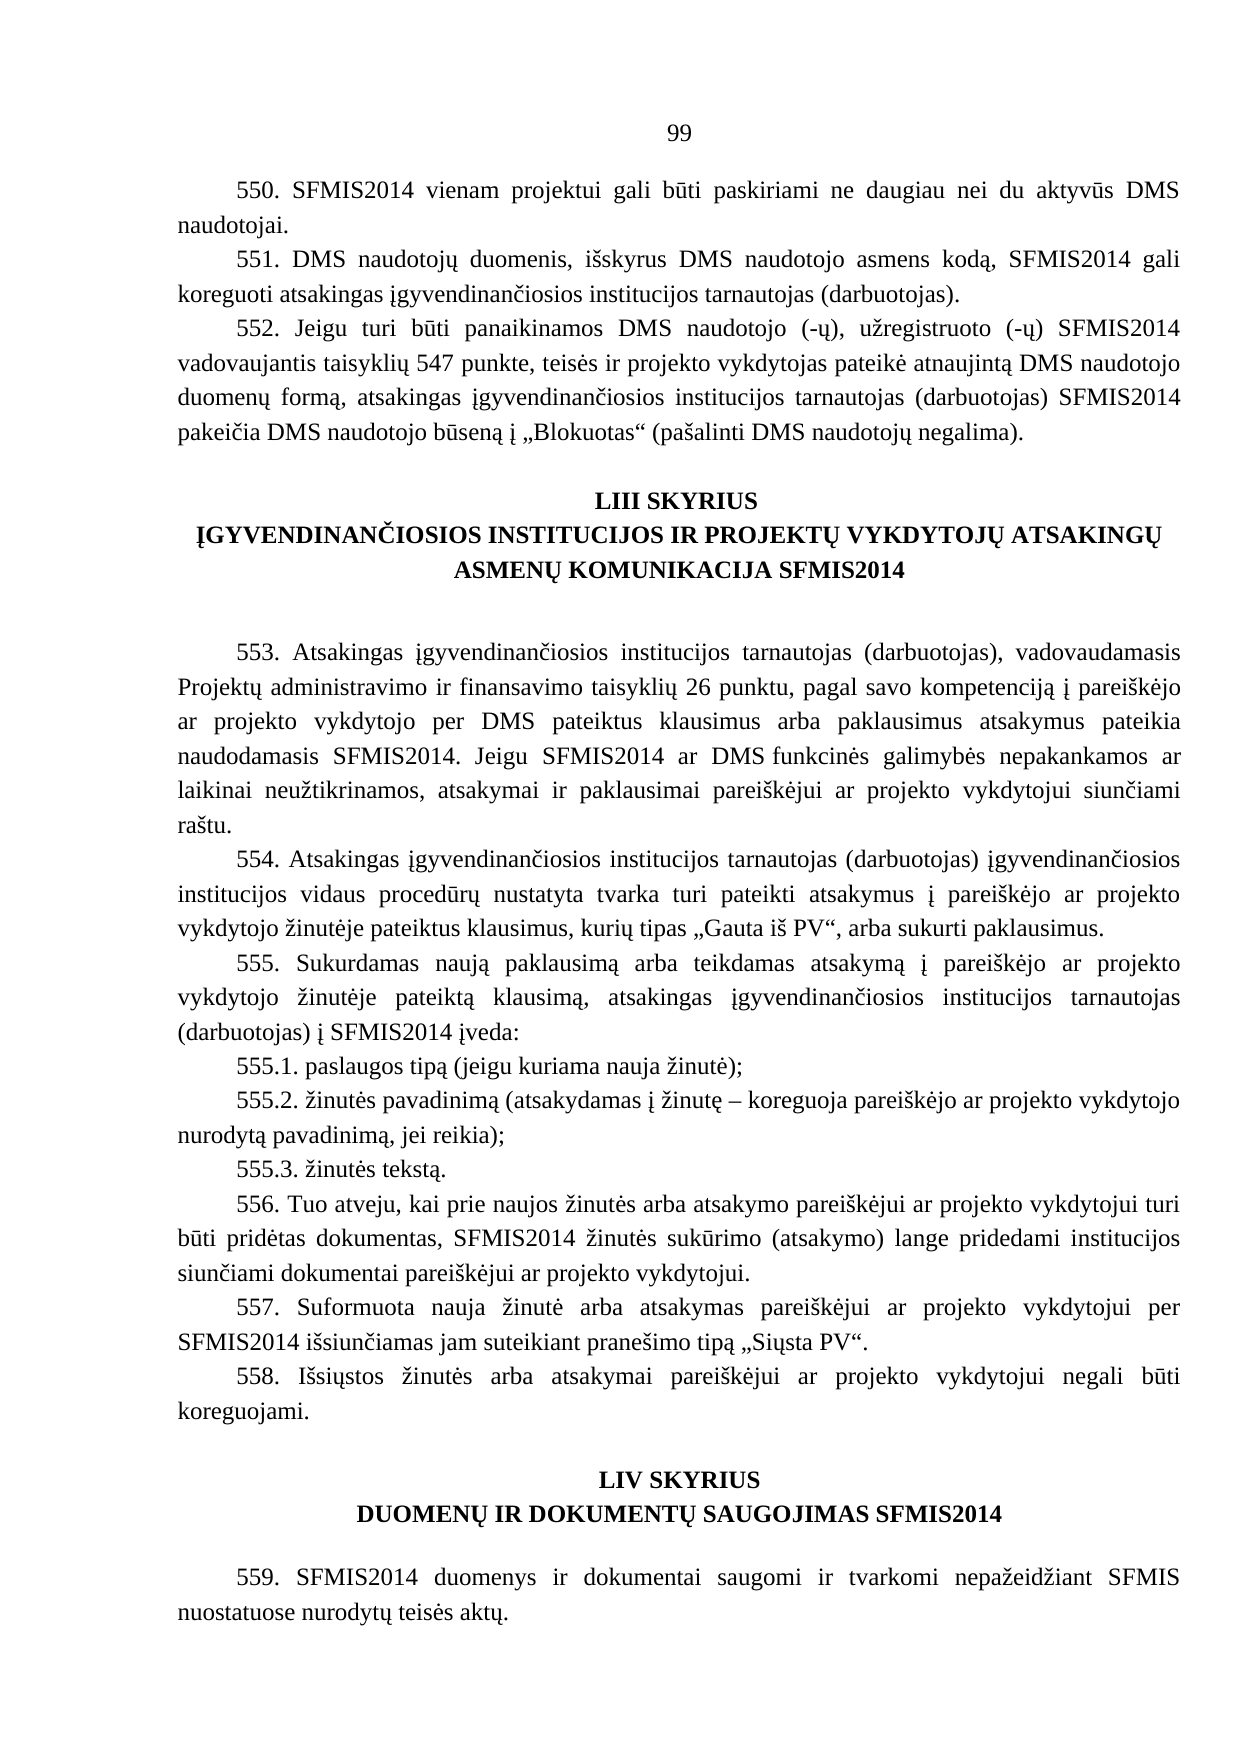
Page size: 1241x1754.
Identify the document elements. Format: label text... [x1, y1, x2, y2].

text 557. Suformuota nauja žinutė arba atsakymas pareiškėjui ar projekto vykdytojui per SFMIS2014 išsiunčiamas jam suteikiant pranešimo tipą „Siųsta PV“. [177, 1292, 1181, 1356]
text LIV SKYRIUS [177, 1465, 1181, 1493]
text 559. SFMIS2014 duomenys ir dokumentai saugomi ir tvarkomi nepažeidžiant SFMIS nuostatuose nurodytų teisės aktų. [177, 1562, 1181, 1626]
text 555. Sukurdamas naują paklausimą arba teikdamas atsakymą į pareiškėjo ar projekto vykdytojo žinutėje pateiktą klausimą, atsakingas įgyvendinančiosios institucijos tarnautojas (darbuotojas) į SFMIS2014 įveda: [177, 948, 1181, 1045]
text 553. Atsakingas įgyvendinančiosios institucijos tarnautojas (darbuotojas), vadovaudamasis Projektų administravimo ir finansavimo taisyklių 26 punktu, pagal savo kompetenciją į pareiškėjo ar projekto vykdytojo per DMS pateiktus klausimus arba paklausimus atsakymus pateikia naudodamasis SFMIS2014. Jeigu SFMIS2014 ar DMS funkcinės galimybės nepakankamos ar laikinai neužtikrinamos, atsakymai ir paklausimai pareiškėjui ar projekto vykdytojui siunčiami raštu. [177, 637, 1181, 838]
text DUOMENŲ IR DOKUMENTŲ SAUGOJIMAS SFMIS2014 [177, 1499, 1181, 1528]
text 558. Išsiųstos žinutės arba atsakymai pareiškėjui ar projekto vykdytojui negali būti koreguojami. [177, 1361, 1181, 1424]
text 555.3. žinutės tekstą. [177, 1154, 1181, 1183]
text 556. Tuo atveju, kai prie naujos žinutės arba atsakymo pareiškėjui ar projekto vykdytojui turi būti pridėtas dokumentas, SFMIS2014 žinutės sukūrimo (atsakymo) lange pridedami institucijos siunčiami dokumentai pareiškėjui ar projekto vykdytojui. [177, 1189, 1181, 1287]
text 555.1. paslaugos tipą (jeigu kuriama nauja žinutė); [177, 1051, 1181, 1080]
text 550. SFMIS2014 vienam projektui gali būti paskiriami ne daugiau nei du aktyvūs DMS naudotojai. [177, 176, 1181, 239]
text 554. Atsakingas įgyvendinančiosios institucijos tarnautojas (darbuotojas) įgyvendinančiosios institucijos vidaus procedūrų nustatyta tvarka turi pateikti atsakymus į pareiškėjo ar projekto vykdytojo žinutėje pateiktus klausimus, kurių tipas „Gauta iš PV“, arba sukurti paklausimus. [177, 844, 1181, 942]
text ĮGYVENDINANČIOSIOS INSTITUCIJOS IR PROJEKTŲ VYKDYTOJŲ ATSAKINGŲ ASMENŲ KOMUNIKACIJA SFMIS2014 [177, 520, 1181, 584]
text 552. Jeigu turi būti panaikinamos DMS naudotojo (-ų), užregistruoto (-ų) SFMIS2014 vadovaujantis taisyklių 547 punkte, teisės ir projekto vykdytojas pateikė atnaujintą DMS naudotojo duomenų formą, atsakingas įgyvendinančiosios institucijos tarnautojas (darbuotojas) SFMIS2014 pakeičia DMS naudotojo būseną į „Blokuotas“ (pašalinti DMS naudotojų negalima). [177, 313, 1181, 446]
text LIII SKYRIUS [177, 486, 1181, 515]
text 551. DMS naudotojų duomenis, išskyrus DMS naudotojo asmens kodą, SFMIS2014 gali koreguoti atsakingas įgyvendinančiosios institucijos tarnautojas (darbuotojas). [177, 244, 1181, 308]
text 555.2. žinutės pavadinimą (atsakydamas į žinutę – koreguoja pareiškėjo ar projekto vykdytojo nurodytą pavadinimą, jei reikia); [177, 1086, 1181, 1149]
